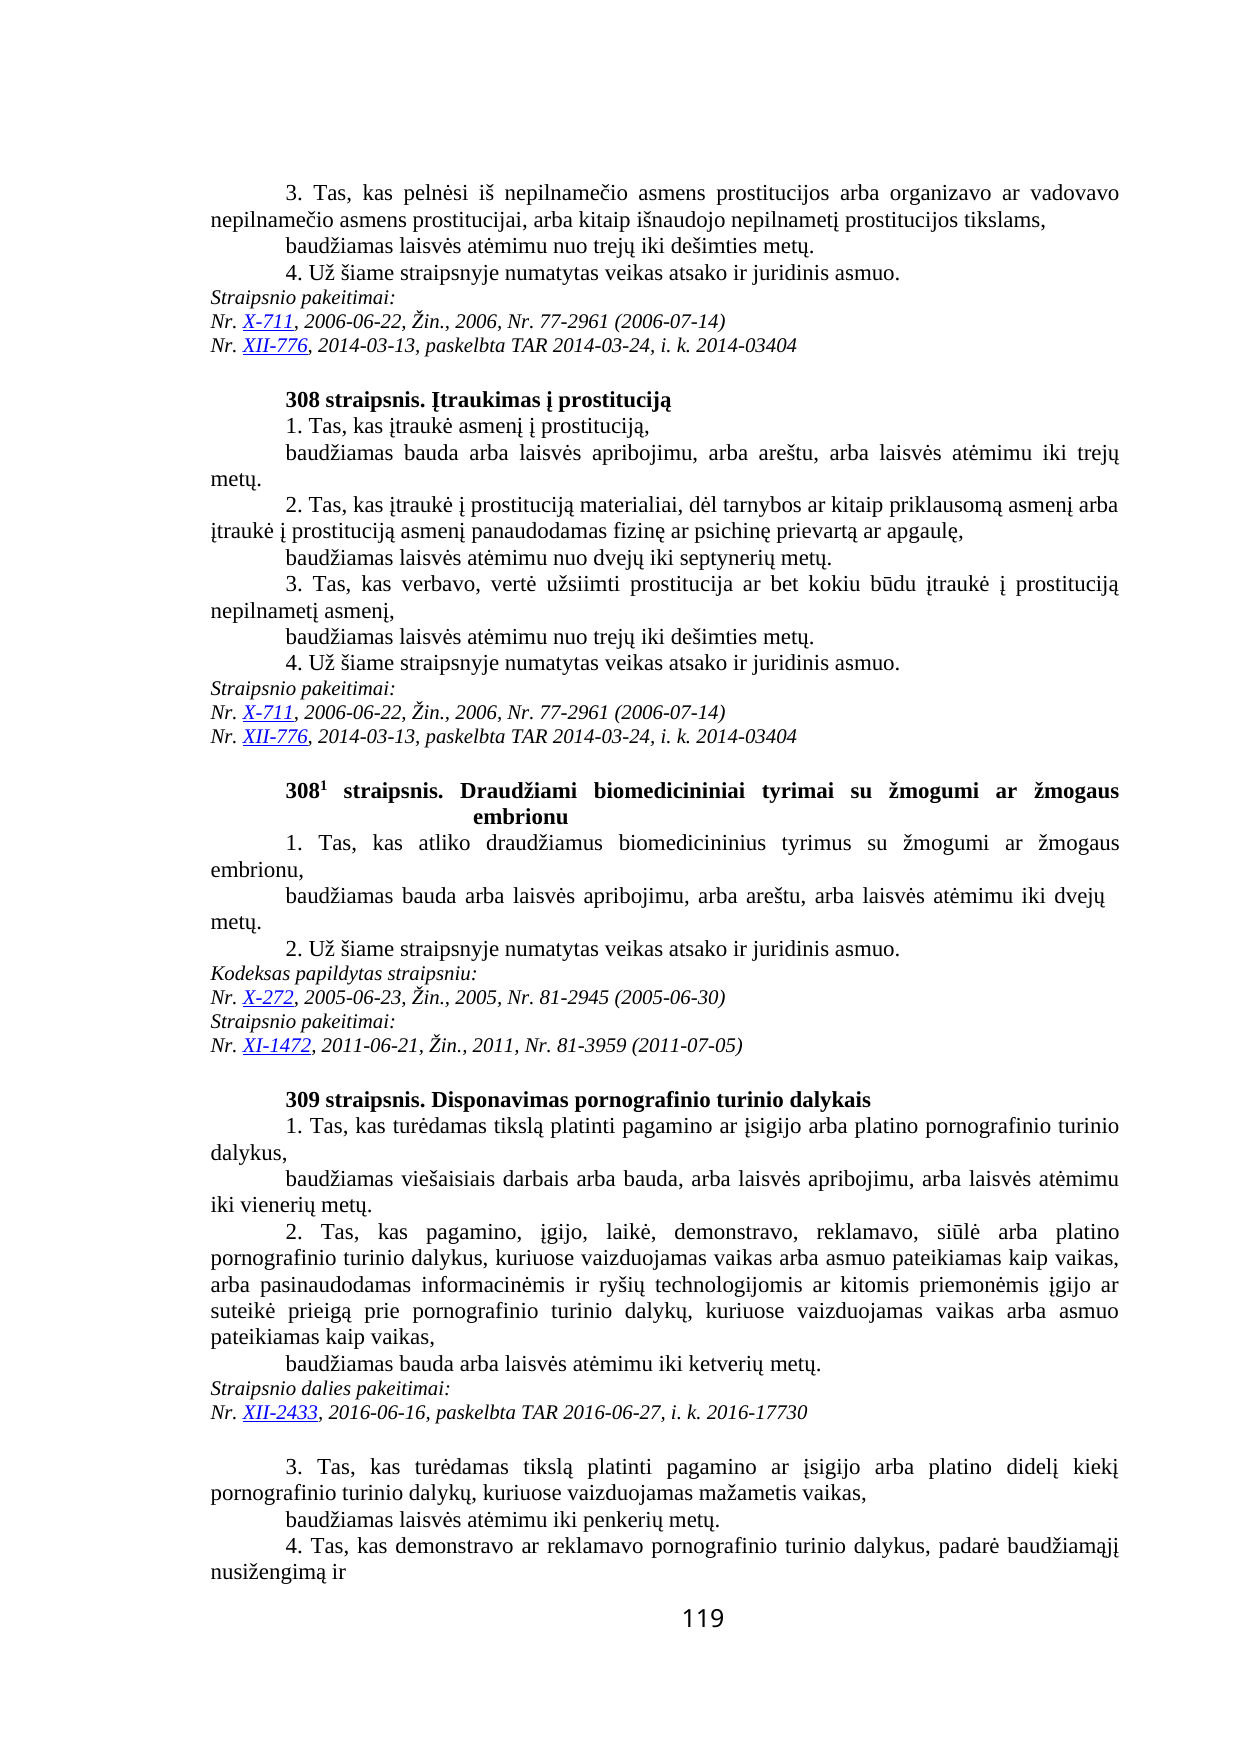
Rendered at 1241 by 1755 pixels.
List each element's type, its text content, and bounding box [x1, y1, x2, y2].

text baudžiamas bauda arba laisvės apribojimu, arba areštu, arba laisvės atėmimu iki trejų metų. [210, 438, 1120, 491]
text Nr. X-711, 2006-06-22, Žin., 2006, Nr. 77-2961 (2006-07-14) [210, 309, 1120, 333]
text 1. Tas, kas turėdamas tikslą platinti pagamino ar įsigijo arba platino pornografinio turinio dalykus, [210, 1112, 1120, 1165]
text Straipsnio pakeitimai: [210, 676, 1120, 700]
text Nr. X-711, 2006-06-22, Žin., 2006, Nr. 77-2961 (2006-07-14) [210, 700, 1120, 724]
text baudžiamas bauda arba laisvės atėmimu iki ketverių metų. [210, 1350, 1120, 1376]
text Nr. XII-776, 2014-03-13, paskelbta TAR 2014-03-24, i. k. 2014-03404 [210, 724, 1120, 748]
text 3. Tas, kas pelnėsi iš nepilnamečio asmens prostitucijos arba organizavo ar vadovavo nepilnamečio asmens prostitucijai, arba kitaip išnaudojo nepilnametį prostitucijos tikslams, [210, 179, 1120, 232]
text baudžiamas bauda arba laisvės apribojimu, arba areštu, arba laisvės atėmimu iki dvejų metų. [210, 882, 1106, 935]
text baudžiamas viešaisiais darbais arba bauda, arba laisvės apribojimu, arba laisvės atėmimu iki vienerių metų. [210, 1165, 1120, 1218]
text Nr. XII-776, 2014-03-13, paskelbta TAR 2014-03-24, i. k. 2014-03404 [210, 333, 1120, 357]
text 3081 straipsnis. Draudžiami biomedicininiai tyrimai su žmogumi ar žmogaus embrionu [285, 777, 1120, 829]
text baudžiamas laisvės atėmimu nuo dvejų iki septynerių metų. [210, 544, 1120, 570]
text 3. Tas, kas verbavo, vertė užsiimti prostitucija ar bet kokiu būdu įtraukė į prostituciją nepilnametį asmenį, [210, 570, 1120, 623]
text 4. Už šiame straipsnyje numatytas veikas atsako ir juridinis asmuo. [210, 258, 1120, 285]
text Nr. XI-1472, 2011-06-21, Žin., 2011, Nr. 81-3959 (2011-07-05) [210, 1033, 1120, 1057]
text 4. Už šiame straipsnyje numatytas veikas atsako ir juridinis asmuo. [210, 649, 1120, 676]
text Straipsnio pakeitimai: [210, 285, 1120, 309]
text Straipsnio dalies pakeitimai: [210, 1376, 1120, 1400]
text 2. Tas, kas pagamino, įgijo, laikė, demonstravo, reklamavo, siūlė arba platino pornografinio turinio dalykus, kuriuose vaizduojamas vaikas arba asmuo pateikiamas kaip vaikas, arba pasinaudodamas informacinėmis ir ryšių technologijomis ar kitomis priemonėmis įgijo ar suteikė prieigą prie pornografinio turinio dalykų, kuriuose vaizduojamas vaikas arba asmuo pateikiamas kaip vaikas, [210, 1218, 1120, 1350]
text 1. Tas, kas įtraukė asmenį į prostituciją, [210, 412, 1120, 438]
text Nr. XII-2433, 2016-06-16, paskelbta TAR 2016-06-27, i. k. 2016-17730 [210, 1400, 1120, 1424]
text 4. Tas, kas demonstravo ar reklamavo pornografinio turinio dalykus, padarė baudžiamąjį nusižengimą ir [210, 1532, 1120, 1585]
text 2. Tas, kas įtraukė į prostituciją materialiai, dėl tarnybos ar kitaip priklausomą asmenį arba įtraukė į prostituciją asmenį panaudodamas fizinę ar psichinę prievartą ar apgaulę, [210, 491, 1120, 544]
text 2. Už šiame straipsnyje numatytas veikas atsako ir juridinis asmuo. [210, 935, 1120, 961]
text 1. Tas, kas atliko draudžiamus biomedicininius tyrimus su žmogumi ar žmogaus embrionu, [210, 829, 1120, 882]
text baudžiamas laisvės atėmimu iki penkerių metų. [210, 1506, 1120, 1532]
text baudžiamas laisvės atėmimu nuo trejų iki dešimties metų. [210, 232, 1120, 258]
text Straipsnio pakeitimai: [210, 1009, 1120, 1033]
text baudžiamas laisvės atėmimu nuo trejų iki dešimties metų. [210, 623, 1120, 649]
text Nr. X-272, 2005-06-23, Žin., 2005, Nr. 81-2945 (2005-06-30) [210, 985, 1120, 1009]
text Kodeksas papildytas straipsniu: [210, 961, 1120, 985]
text 3. Tas, kas turėdamas tikslą platinti pagamino ar įsigijo arba platino didelį kiekį pornografinio turinio dalykų, kuriuose vaizduojamas mažametis vaikas, [210, 1453, 1120, 1506]
text 308 straipsnis. Įtraukimas į prostituciją [210, 386, 1120, 412]
text 309 straipsnis. Disponavimas pornografinio turinio dalykais [285, 1086, 1120, 1112]
